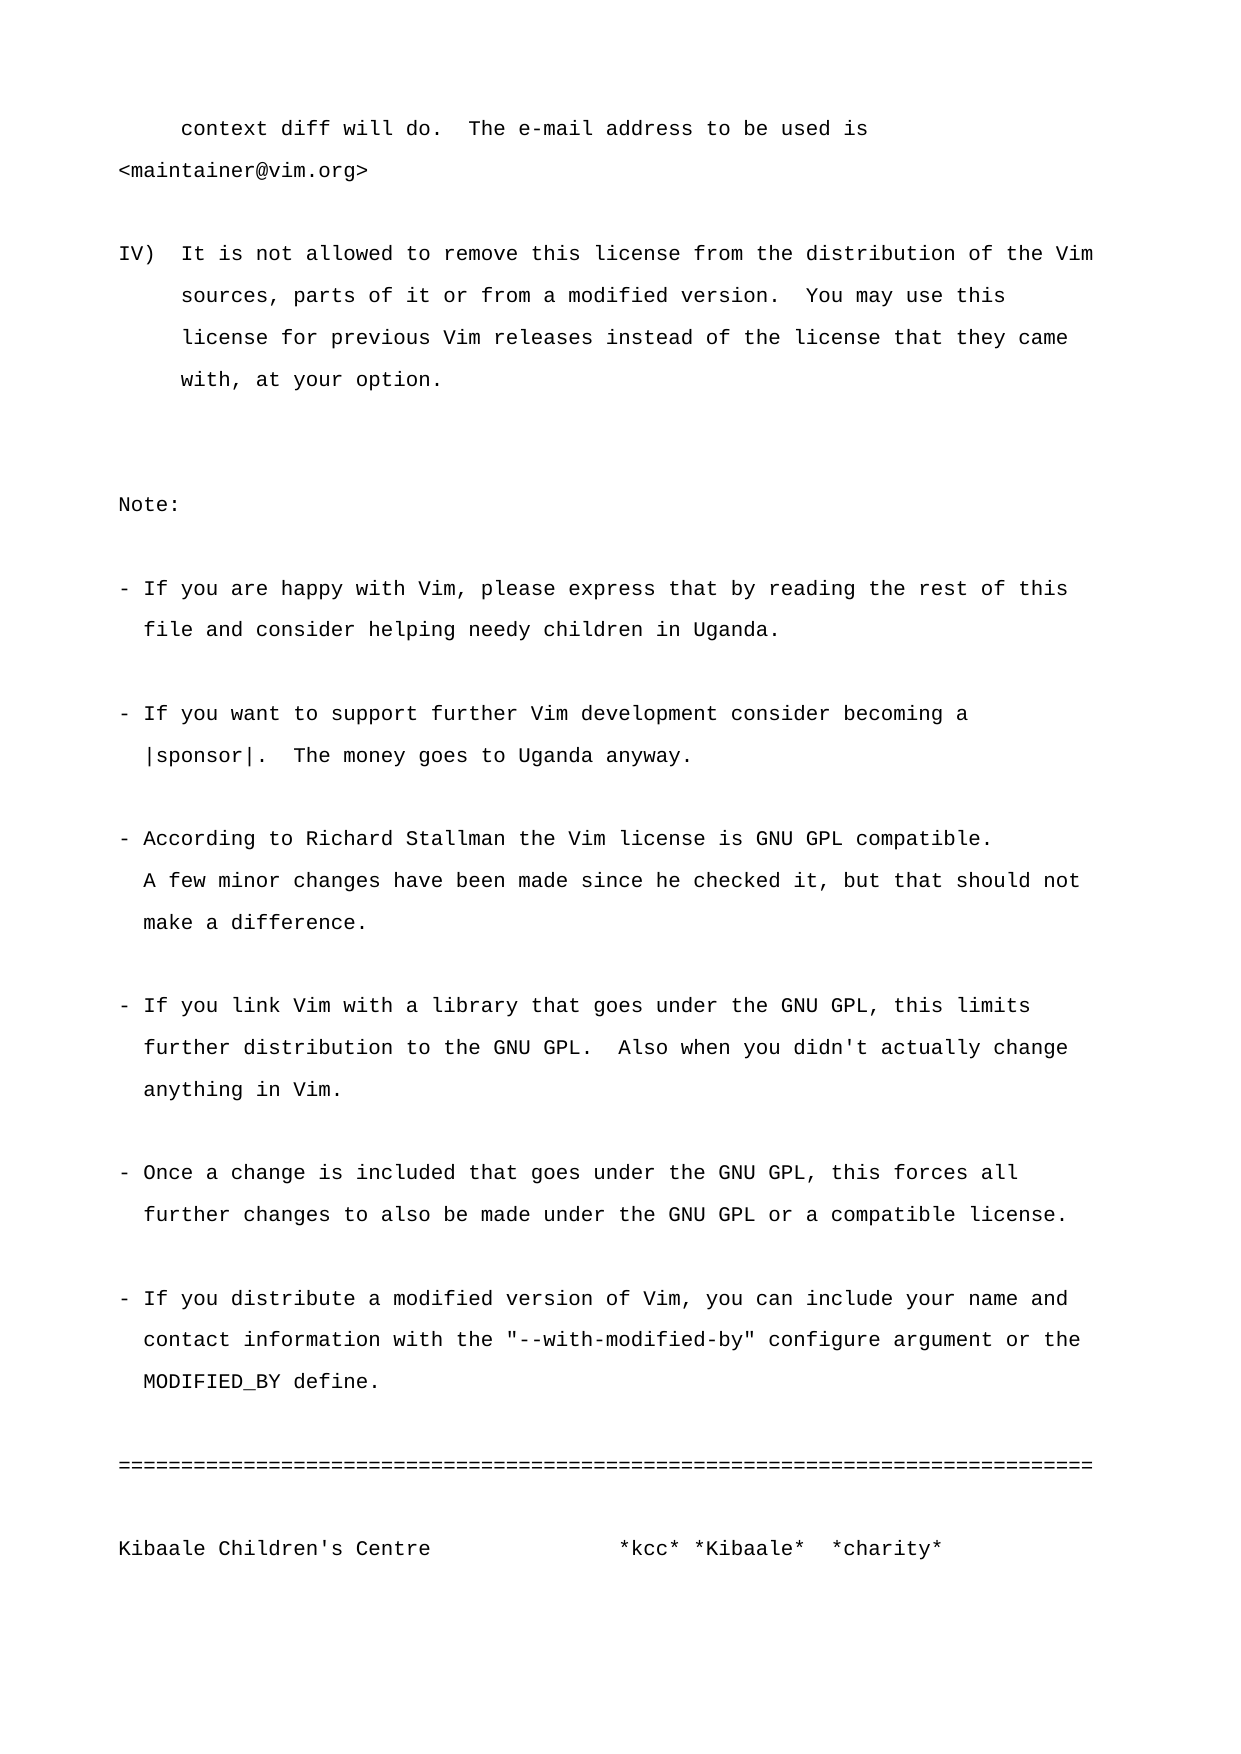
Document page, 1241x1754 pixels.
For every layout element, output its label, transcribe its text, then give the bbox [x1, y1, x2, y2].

text - If you link Vim with a library that goes under the GNU GPL, this limits [118, 995, 1122, 1019]
text with, at your option. [118, 369, 1122, 392]
text further changes to also be made under the GNU GPL or a compatible license. [118, 1204, 1122, 1228]
text contact information with the "--with-modified-by" configure argument or the [118, 1329, 1122, 1353]
text |sponsor|. The money goes to Uganda anyway. [118, 745, 1122, 768]
text IV) It is not allowed to remove this license from the distribution of the Vim [118, 243, 1122, 267]
text - According to Richard Stallman the Vim license is GNU GPL compatible. [118, 828, 1122, 852]
text anything in Vim. [118, 1079, 1122, 1102]
text file and consider helping needy children in Uganda. [118, 619, 1122, 643]
text MODIFIED_BY define. [118, 1371, 1122, 1395]
text - If you are happy with Vim, please express that by reading the rest of this [118, 578, 1122, 601]
text - If you distribute a modified version of Vim, you can include your name and [118, 1288, 1122, 1311]
text - Once a change is included that goes under the GNU GPL, this forces all [118, 1162, 1122, 1186]
text further distribution to the GNU GPL. Also when you didn't actually change [118, 1037, 1122, 1061]
text Kibaale Children's Centre *kcc* *Kibaale* *charity* [118, 1538, 1122, 1562]
text <maintainer@vim.org> [118, 160, 1122, 183]
text - If you want to support further Vim development consider becoming a [118, 703, 1122, 727]
text context diff will do. The e-mail address to be used is [118, 118, 1122, 142]
text license for previous Vim releases instead of the license that they came [118, 327, 1122, 351]
text ============================================================================== [118, 1455, 1122, 1478]
text A few minor changes have been made since he checked it, but that should not [118, 870, 1122, 894]
text make a difference. [118, 912, 1122, 935]
text Note: [118, 494, 1122, 518]
text sources, parts of it or from a modified version. You may use this [118, 285, 1122, 309]
